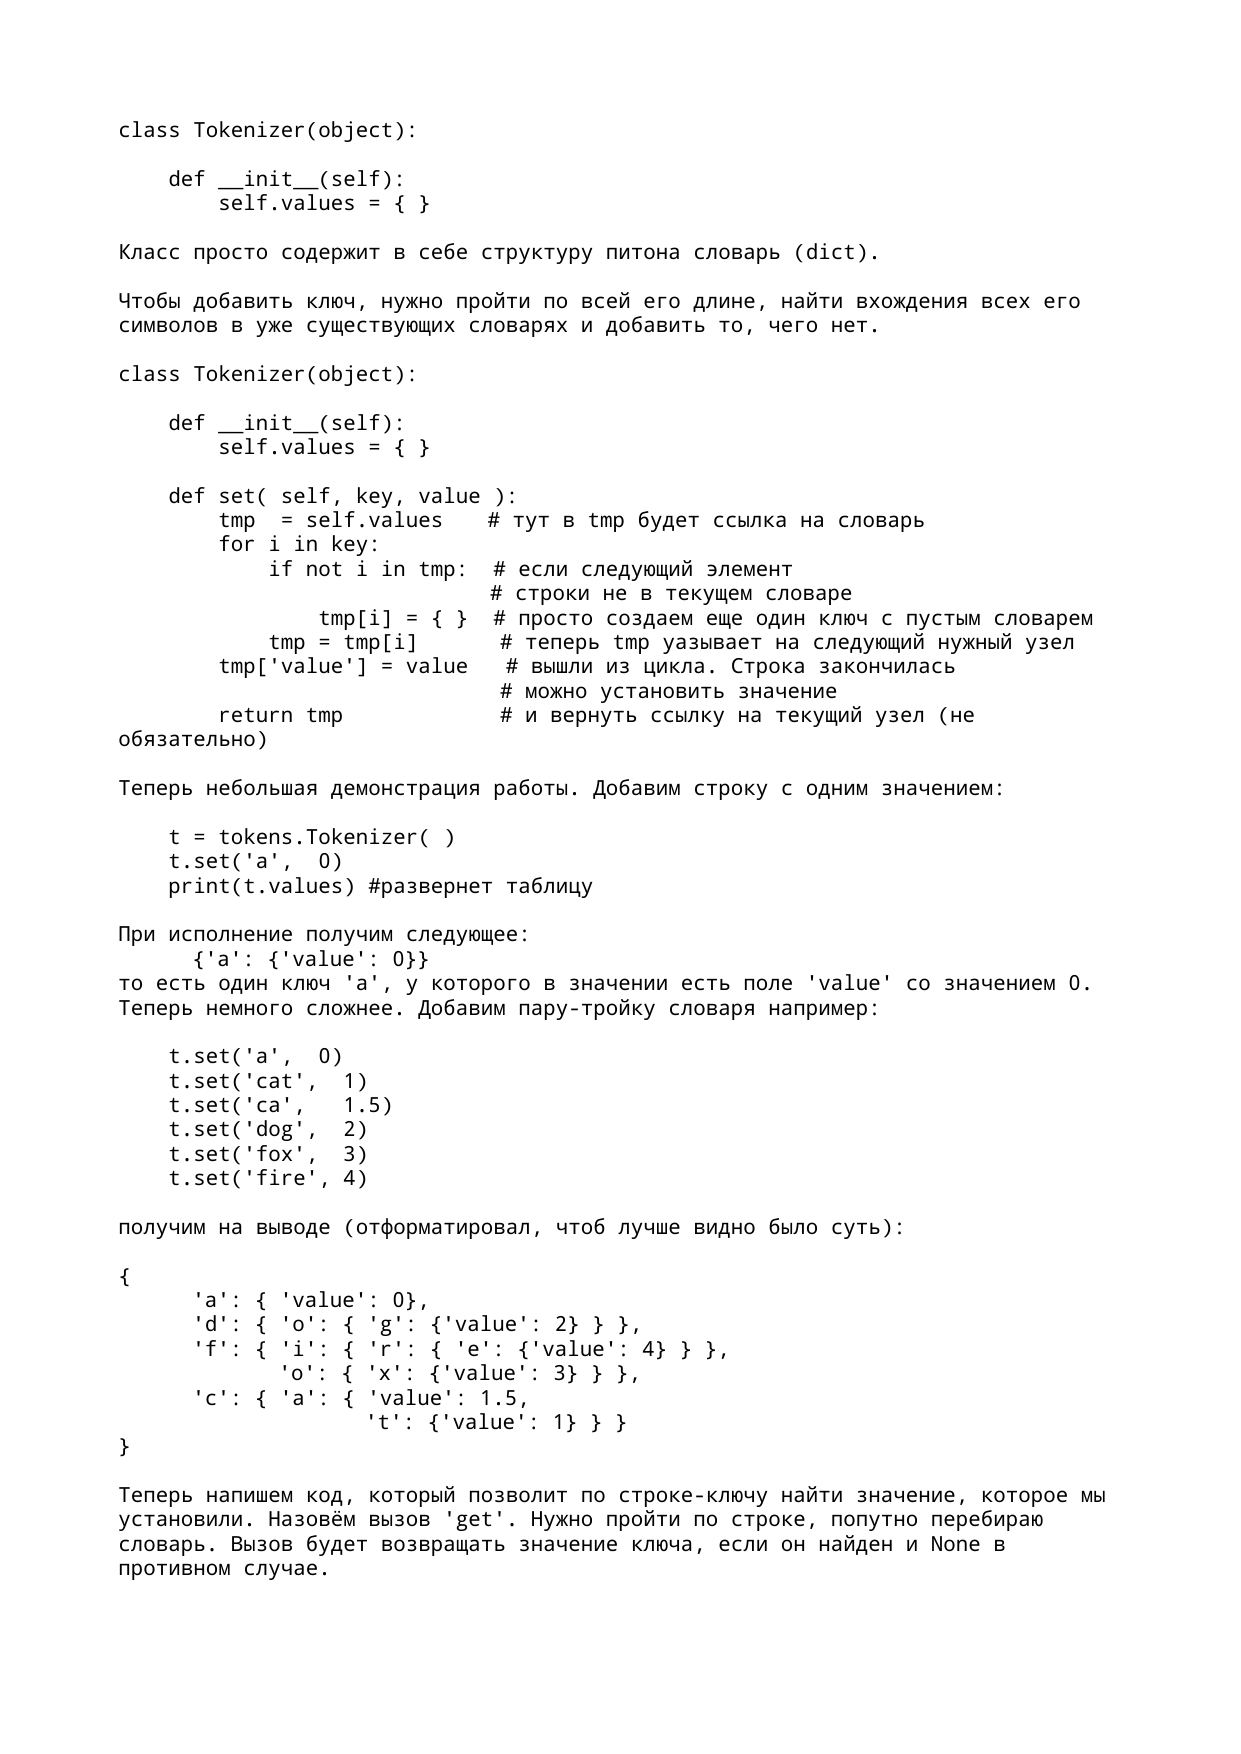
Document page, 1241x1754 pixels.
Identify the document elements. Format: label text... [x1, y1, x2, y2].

text # можно установить значение [118, 679, 1122, 703]
text Теперь напишем код, который позволит по строке-ключу найти значение, которое мы установили. Назовём вызов 'get'. Нужно пройти по строке, попутно перебираю словарь. Вызов будет возвращать значение ключа, если он найден и None в противном случае. [118, 1483, 1122, 1581]
text t.set('cat', 1) [118, 1069, 1122, 1093]
text self.values = { } [118, 191, 1122, 216]
text class Tokenizer(object): [118, 362, 1122, 386]
text def __init__(self): [118, 411, 1122, 435]
text 'd': { 'o': { 'g': {'value': 2} } }, [118, 1312, 1122, 1337]
text t.set('fire', 4) [118, 1166, 1122, 1191]
text tmp[i] = { } # просто создаем еще один ключ с пустым словарем [118, 606, 1122, 630]
text 'f': { 'i': { 'r': { 'e': {'value': 4} } }, [118, 1337, 1122, 1361]
text 'c': { 'a': { 'value': 1.5, [118, 1386, 1122, 1410]
text return tmp # и вернуть ссылку на текущий узел (не обязательно) [118, 703, 1122, 752]
text class Tokenizer(object): [118, 118, 1122, 142]
text for i in key: [118, 532, 1122, 557]
text t.set('dog', 2) [118, 1117, 1122, 1142]
text Чтобы добавить ключ, нужно пройти по всей его длине, найти вхождения всех его символов в уже существующих словарях и добавить то, чего нет. [118, 289, 1122, 337]
text if not i in tmp: # если следующий элемент [118, 557, 1122, 581]
text {'a': {'value': 0}} [118, 947, 1122, 971]
text { [118, 1264, 1122, 1288]
text tmp = self.values # тут в tmp будет ссылка на словарь [118, 508, 1122, 532]
text t.set('a', 0) [118, 849, 1122, 874]
text t.set('a', 0) [118, 1044, 1122, 1069]
text то есть один ключ 'a', у которого в значении есть поле 'value' со значением 0. Теперь немного сложнее. Добавим пару-тройку словаря например: [118, 971, 1122, 1020]
text self.values = { } [118, 435, 1122, 459]
text tmp['value'] = value # вышли из цикла. Строка закончилась [118, 654, 1122, 679]
text tmp = tmp[i] # теперь tmp уазывает на следующий нужный узел [118, 630, 1122, 654]
text получим на выводе (отформатировал, чтоб лучше видно было суть): [118, 1215, 1122, 1239]
text t.set('fox', 3) [118, 1142, 1122, 1166]
text } [118, 1434, 1122, 1459]
text При исполнение получим следующее: [118, 922, 1122, 947]
text def set( self, key, value ): [118, 484, 1122, 508]
text 'a': { 'value': 0}, [118, 1288, 1122, 1312]
text 't': {'value': 1} } } [118, 1410, 1122, 1434]
text Класс просто содержит в себе структуру питона словарь (dict). [118, 240, 1122, 264]
text # строки не в текущем словаре [118, 581, 1122, 606]
text t = tokens.Tokenizer( ) [118, 825, 1122, 849]
text print(t.values) #развернет таблицу [118, 874, 1122, 898]
text t.set('ca', 1.5) [118, 1093, 1122, 1117]
text 'o': { 'x': {'value': 3} } }, [118, 1361, 1122, 1386]
text def __init__(self): [118, 167, 1122, 191]
text Теперь небольшая демонстрация работы. Добавим строку с одним значением: [118, 776, 1122, 801]
